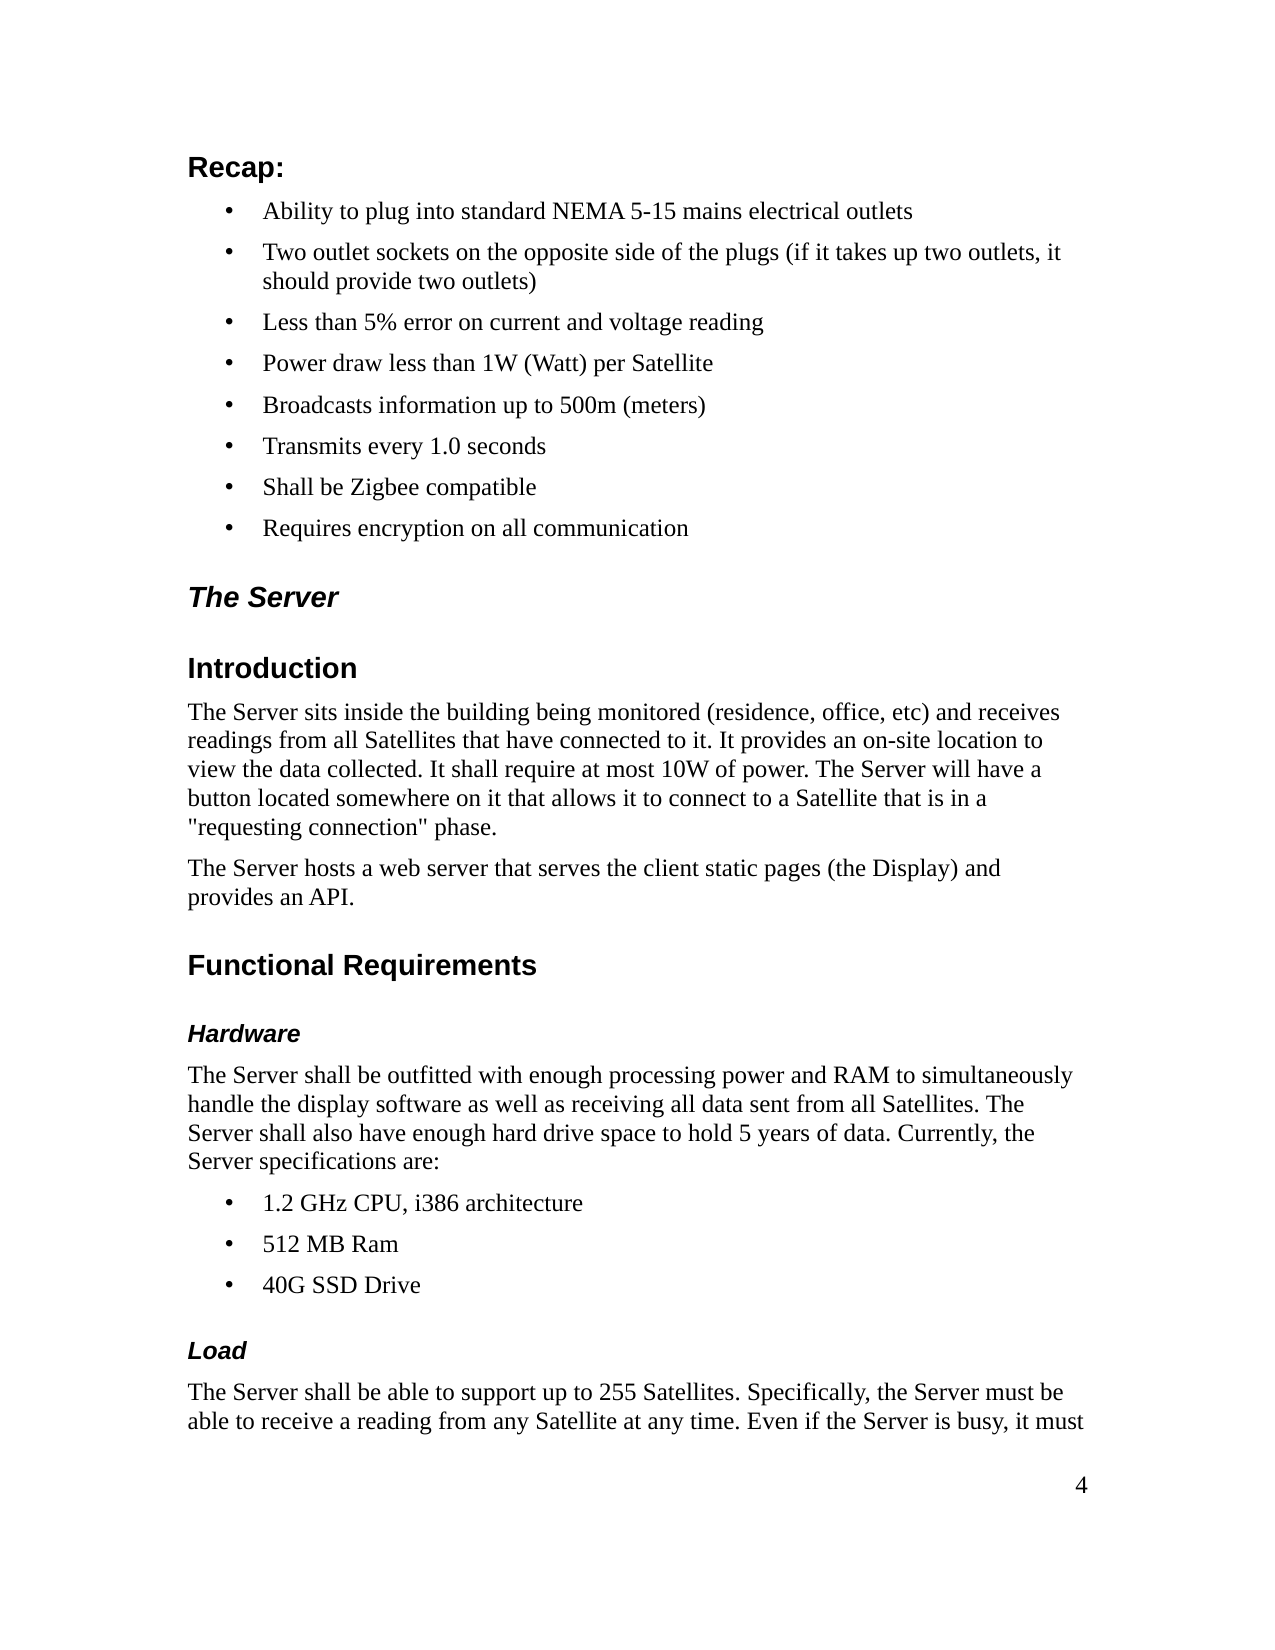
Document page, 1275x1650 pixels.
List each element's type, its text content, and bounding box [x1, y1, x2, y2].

subtitle Functional Requirements [187, 948, 1087, 982]
subtitle Recap: [187, 150, 1087, 183]
list Two outlet sockets on the opposite side of the plugs (if it takes up two outlets, it should provide two outlets) [225, 237, 1087, 295]
list Power draw less than 1W (Watt) per Satellite [225, 348, 1087, 377]
list Broadcasts information up to 500m (meters) [225, 390, 1087, 418]
subtitle Hardware [187, 1019, 1087, 1048]
text The Server shall be outfitted with enough processing power and RAM to simultaneously handle the display software as well as receiving all data sent from all Satellites. The Server shall also have enough hard drive space to hold 5 years of data. Currently, the Server specifications are: [187, 1060, 1087, 1175]
subtitle Load [187, 1336, 1087, 1365]
list 512 MB Ram [225, 1229, 1087, 1258]
list Shall be Zigbee compatible [225, 472, 1087, 501]
list 1.2 GHz CPU, i386 architecture [225, 1188, 1087, 1216]
subtitle The Server [187, 580, 1087, 613]
list 40G SSD Drive [225, 1270, 1087, 1299]
text The Server sits inside the building being monitored (residence, office, etc) and receives readings from all Satellites that have connected to it. It provides an on-site location to view the data collected. It shall require at most 10W of power. The Server will have a button located somewhere on it that allows it to connect to a Satellite that is in a "requesting connection" phase. [187, 697, 1087, 841]
text The Server shall be able to support up to 255 Satellites. Specifically, the Server must be able to receive a reading from any Satellite at any time. Even if the Server is busy, it must [187, 1377, 1087, 1435]
text The Server hosts a web server that serves the client static pages (the Display) and provides an API. [187, 853, 1087, 911]
subtitle Introduction [187, 651, 1087, 684]
list Ability to plug into standard NEMA 5-15 mains electrical outlets [225, 196, 1087, 225]
list Requires encryption on all communication [225, 513, 1087, 542]
list Less than 5% error on current and voltage reading [225, 307, 1087, 336]
list Transmits every 1.0 seconds [225, 431, 1087, 460]
